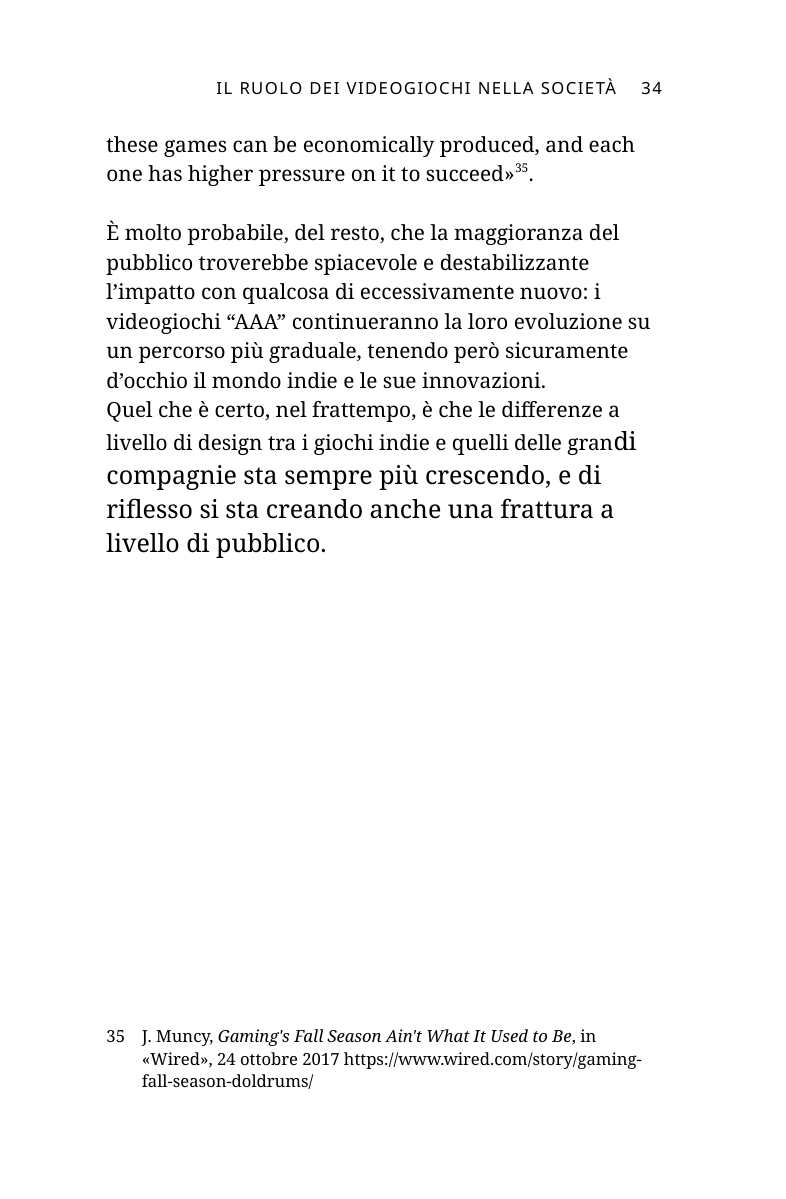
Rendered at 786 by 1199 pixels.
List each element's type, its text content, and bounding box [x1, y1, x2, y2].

text Quel che è certo, nel frattempo, è che le differenze a livello di design tra i giochi indie e quelli delle grandi compagnie sta sempre più crescendo, e di riflesso si sta creando anche una frattura a livello di pubblico. [106, 394, 661, 560]
text these games can be economically produced, and each one has higher pressure on it to succeed». [106, 129, 661, 188]
text J. Muncy, Gaming's Fall Season Ain't What It Used to Be, in «Wired», 24 ottobre 2017 https://www.wired.com/story/gaming-fall-season-doldrums/ [106, 1024, 661, 1093]
text È molto probabile, del resto, che la maggioranza del pubblico troverebbe spiacevole e destabilizzante l’impatto con qualcosa di eccessivamente nuovo: i videogiochi “AAA” continueranno la loro evoluzione su un percorso più graduale, tenendo però sicuramente d’occhio il mondo indie e le sue innovazioni. [106, 217, 661, 394]
